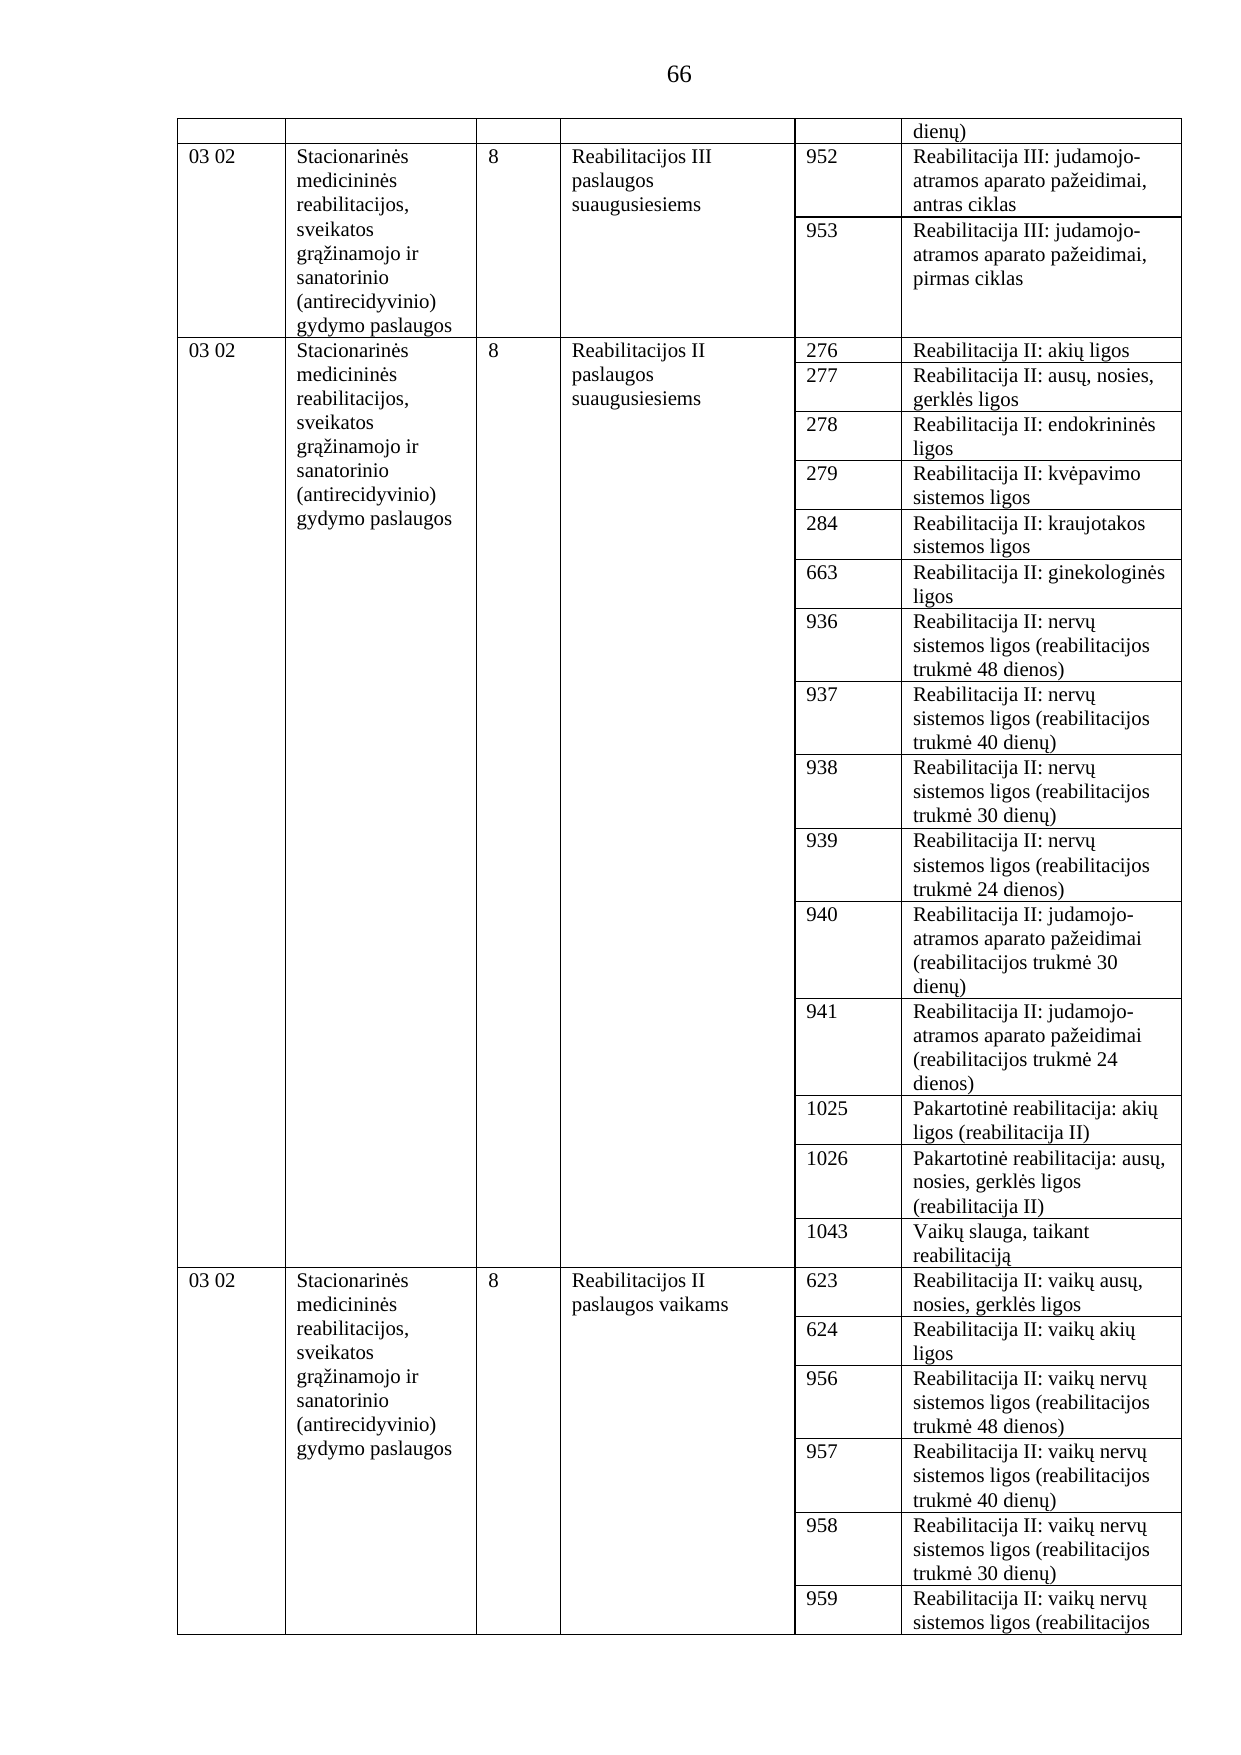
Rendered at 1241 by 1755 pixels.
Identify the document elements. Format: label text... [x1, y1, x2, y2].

table_cell Reabilitacija II: ginekologinės ligos [902, 560, 1181, 608]
table_cell Reabilitacija II: kvėpavimo sistemos ligos [902, 461, 1181, 509]
table_cell Reabilitacija II: judamojo-atramos aparato pažeidimai (reabilitacijos trukmė 24 dienos) [902, 999, 1181, 1095]
table_cell Reabilitacijos II paslaugos suaugusiesiems [561, 338, 794, 1267]
table_cell Stacionarinės medicininės reabilitacijos, sveikatos grąžinamojo ir sanatorinio (antirecidyvinio) gydymo paslaugos [286, 338, 476, 1267]
table_cell 03 02 [178, 144, 285, 337]
table_cell [178, 119, 285, 143]
table_cell 959 [796, 1586, 901, 1634]
table_cell 1043 [796, 1219, 901, 1267]
table_cell Pakartotinė reabilitacija: ausų, nosies, gerklės ligos (reabilitacija II) [902, 1145, 1181, 1218]
table_cell 937 [796, 682, 901, 754]
table_cell Reabilitacija II: nervų sistemos ligos (reabilitacijos trukmė 40 dienų) [902, 682, 1181, 754]
table_cell Reabilitacija II: akių ligos [902, 338, 1181, 362]
table_cell Reabilitacija II: nervų sistemos ligos (reabilitacijos trukmė 24 dienos) [902, 829, 1181, 901]
table_cell 940 [796, 902, 901, 998]
table_cell 8 [477, 338, 560, 1267]
table_cell Vaikų slauga, taikant reabilitaciją [902, 1219, 1181, 1267]
table_cell 941 [796, 999, 901, 1095]
table_cell 1025 [796, 1096, 901, 1144]
table_cell [561, 119, 794, 143]
table_cell 284 [796, 510, 901, 558]
table_cell 953 [796, 218, 901, 337]
table_cell 8 [477, 1268, 560, 1634]
table_cell Reabilitacijos II paslaugos vaikams [561, 1268, 794, 1634]
table_cell Reabilitacija II: vaikų nervų sistemos ligos (reabilitacijos [902, 1586, 1181, 1634]
table_cell 277 [796, 363, 901, 411]
table_cell 952 [796, 144, 901, 216]
table_cell Reabilitacija II: kraujotakos sistemos ligos [902, 510, 1181, 558]
table_cell Reabilitacija II: nervų sistemos ligos (reabilitacijos trukmė 48 dienos) [902, 609, 1181, 681]
table_cell dienų) [902, 119, 1181, 143]
table_cell 938 [796, 755, 901, 827]
table_cell Stacionarinės medicininės reabilitacijos, sveikatos grąžinamojo ir sanatorinio (antirecidyvinio) gydymo paslaugos [286, 1268, 476, 1634]
table_cell 279 [796, 461, 901, 509]
table_cell Reabilitacija III: judamojo-atramos aparato pažeidimai, pirmas ciklas [902, 218, 1181, 337]
table_cell 936 [796, 609, 901, 681]
table_cell 1026 [796, 1145, 901, 1218]
table_cell Pakartotinė reabilitacija: akių ligos (reabilitacija II) [902, 1096, 1181, 1144]
table_cell Reabilitacija III: judamojo-atramos aparato pažeidimai, antras ciklas [902, 144, 1181, 216]
table_cell Reabilitacija II: endokrininės ligos [902, 412, 1181, 460]
table_cell Reabilitacija II: vaikų nervų sistemos ligos (reabilitacijos trukmė 48 dienos) [902, 1366, 1181, 1438]
table_cell Reabilitacijos III paslaugos suaugusiesiems [561, 144, 794, 337]
table_cell 957 [796, 1439, 901, 1512]
table_cell Stacionarinės medicininės reabilitacijos, sveikatos grąžinamojo ir sanatorinio (antirecidyvinio) gydymo paslaugos [286, 144, 476, 337]
table_cell 623 [796, 1268, 901, 1316]
table_cell [796, 119, 901, 143]
table_cell 624 [796, 1317, 901, 1365]
table_cell Reabilitacija II: vaikų ausų, nosies, gerklės ligos [902, 1268, 1181, 1316]
table_cell [286, 119, 476, 143]
table_cell Reabilitacija II: judamojo-atramos aparato pažeidimai (reabilitacijos trukmė 30 dienų) [902, 902, 1181, 998]
table_cell Reabilitacija II: vaikų akių ligos [902, 1317, 1181, 1365]
table_cell 958 [796, 1513, 901, 1585]
table_cell 939 [796, 829, 901, 901]
table_cell 03 02 [178, 1268, 285, 1634]
table_cell 956 [796, 1366, 901, 1438]
table_cell Reabilitacija II: ausų, nosies, gerklės ligos [902, 363, 1181, 411]
table_cell [477, 119, 560, 143]
table_cell Reabilitacija II: vaikų nervų sistemos ligos (reabilitacijos trukmė 30 dienų) [902, 1513, 1181, 1585]
table_cell Reabilitacija II: nervų sistemos ligos (reabilitacijos trukmė 30 dienų) [902, 755, 1181, 827]
table_cell Reabilitacija II: vaikų nervų sistemos ligos (reabilitacijos trukmė 40 dienų) [902, 1439, 1181, 1512]
table_cell 03 02 [178, 338, 285, 1267]
table_cell 276 [796, 338, 901, 362]
table_cell 8 [477, 144, 560, 337]
table_cell 663 [796, 560, 901, 608]
table_cell 278 [796, 412, 901, 460]
